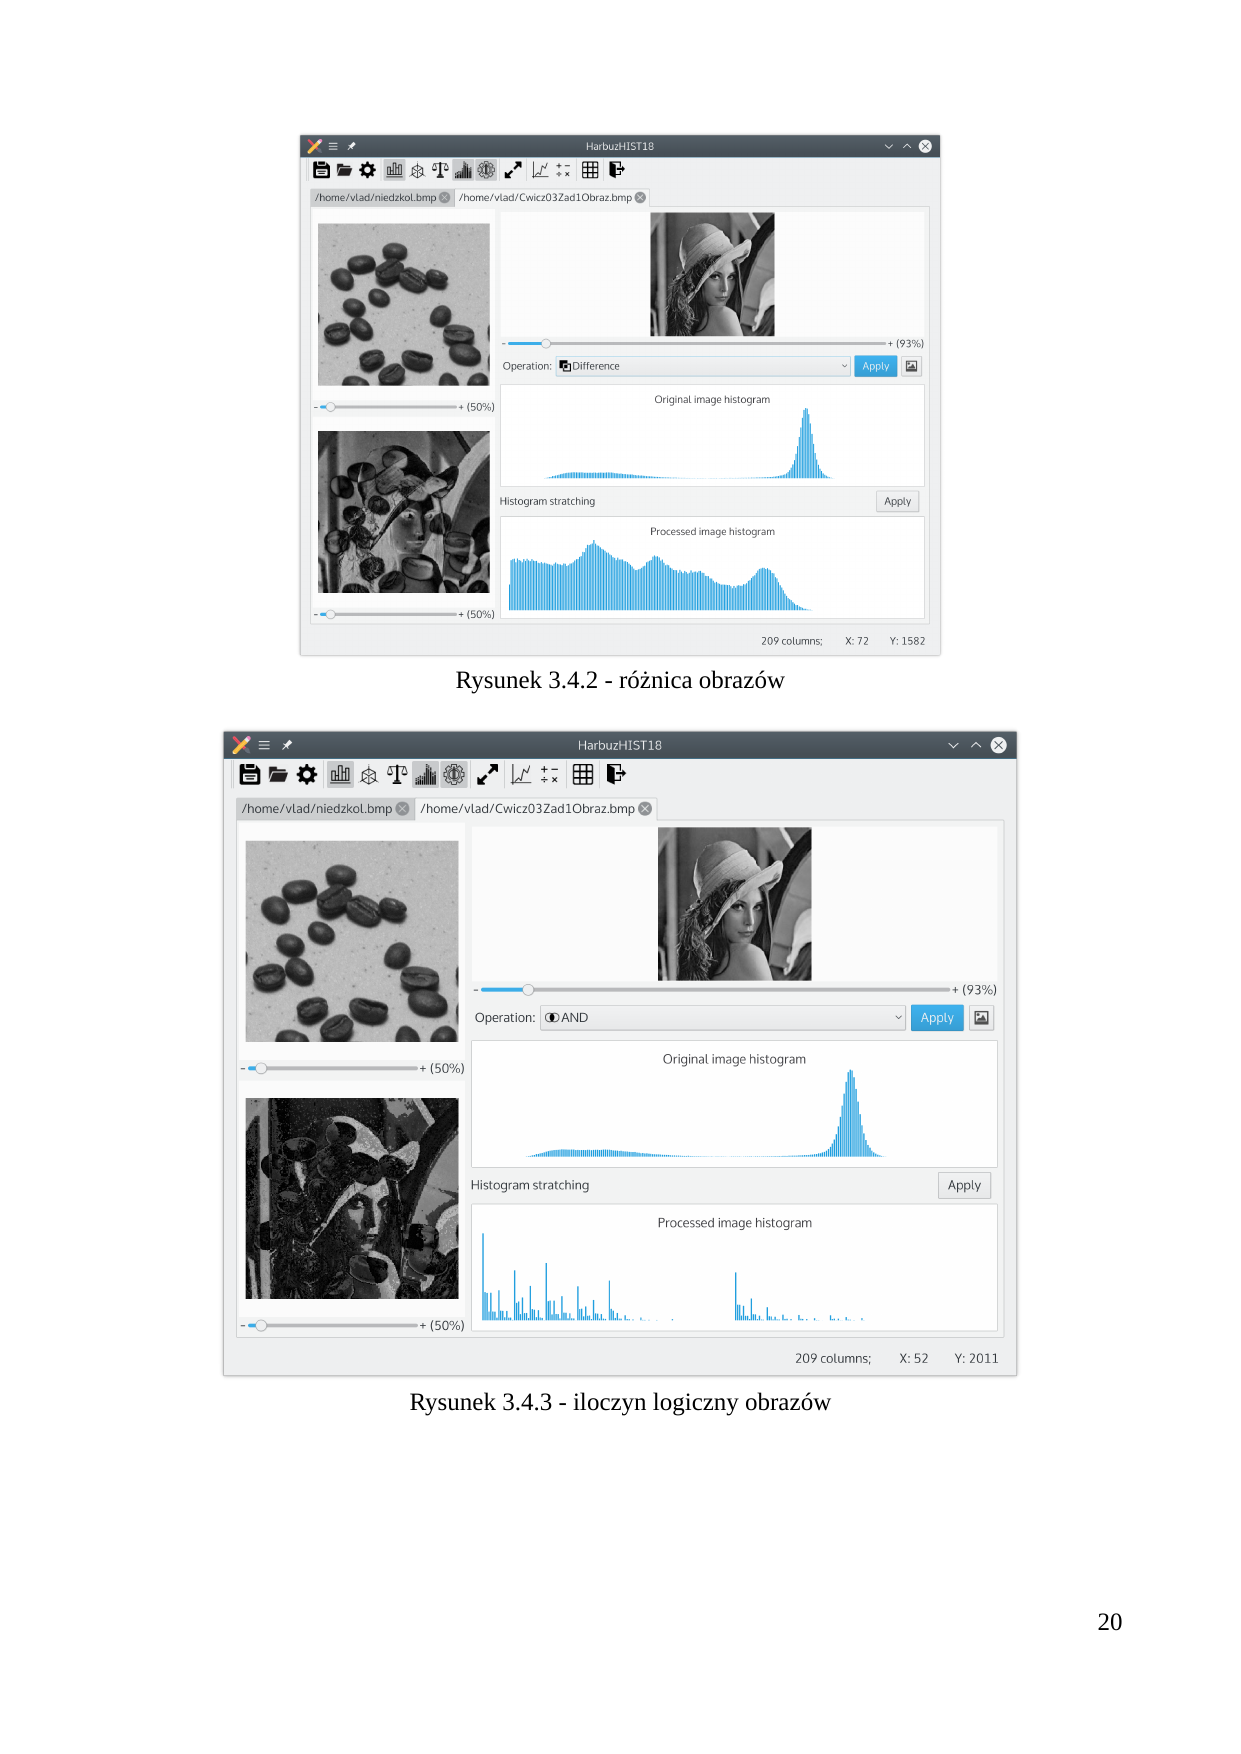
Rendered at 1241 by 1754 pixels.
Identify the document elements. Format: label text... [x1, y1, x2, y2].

picture [295, 130, 945, 660]
text Rysunek 3.4.2 - różnica obrazów [296, 660, 944, 694]
picture [217, 725, 1023, 1382]
text Rysunek 3.4.3 - iloczyn logiczny obrazów [218, 1382, 1022, 1416]
